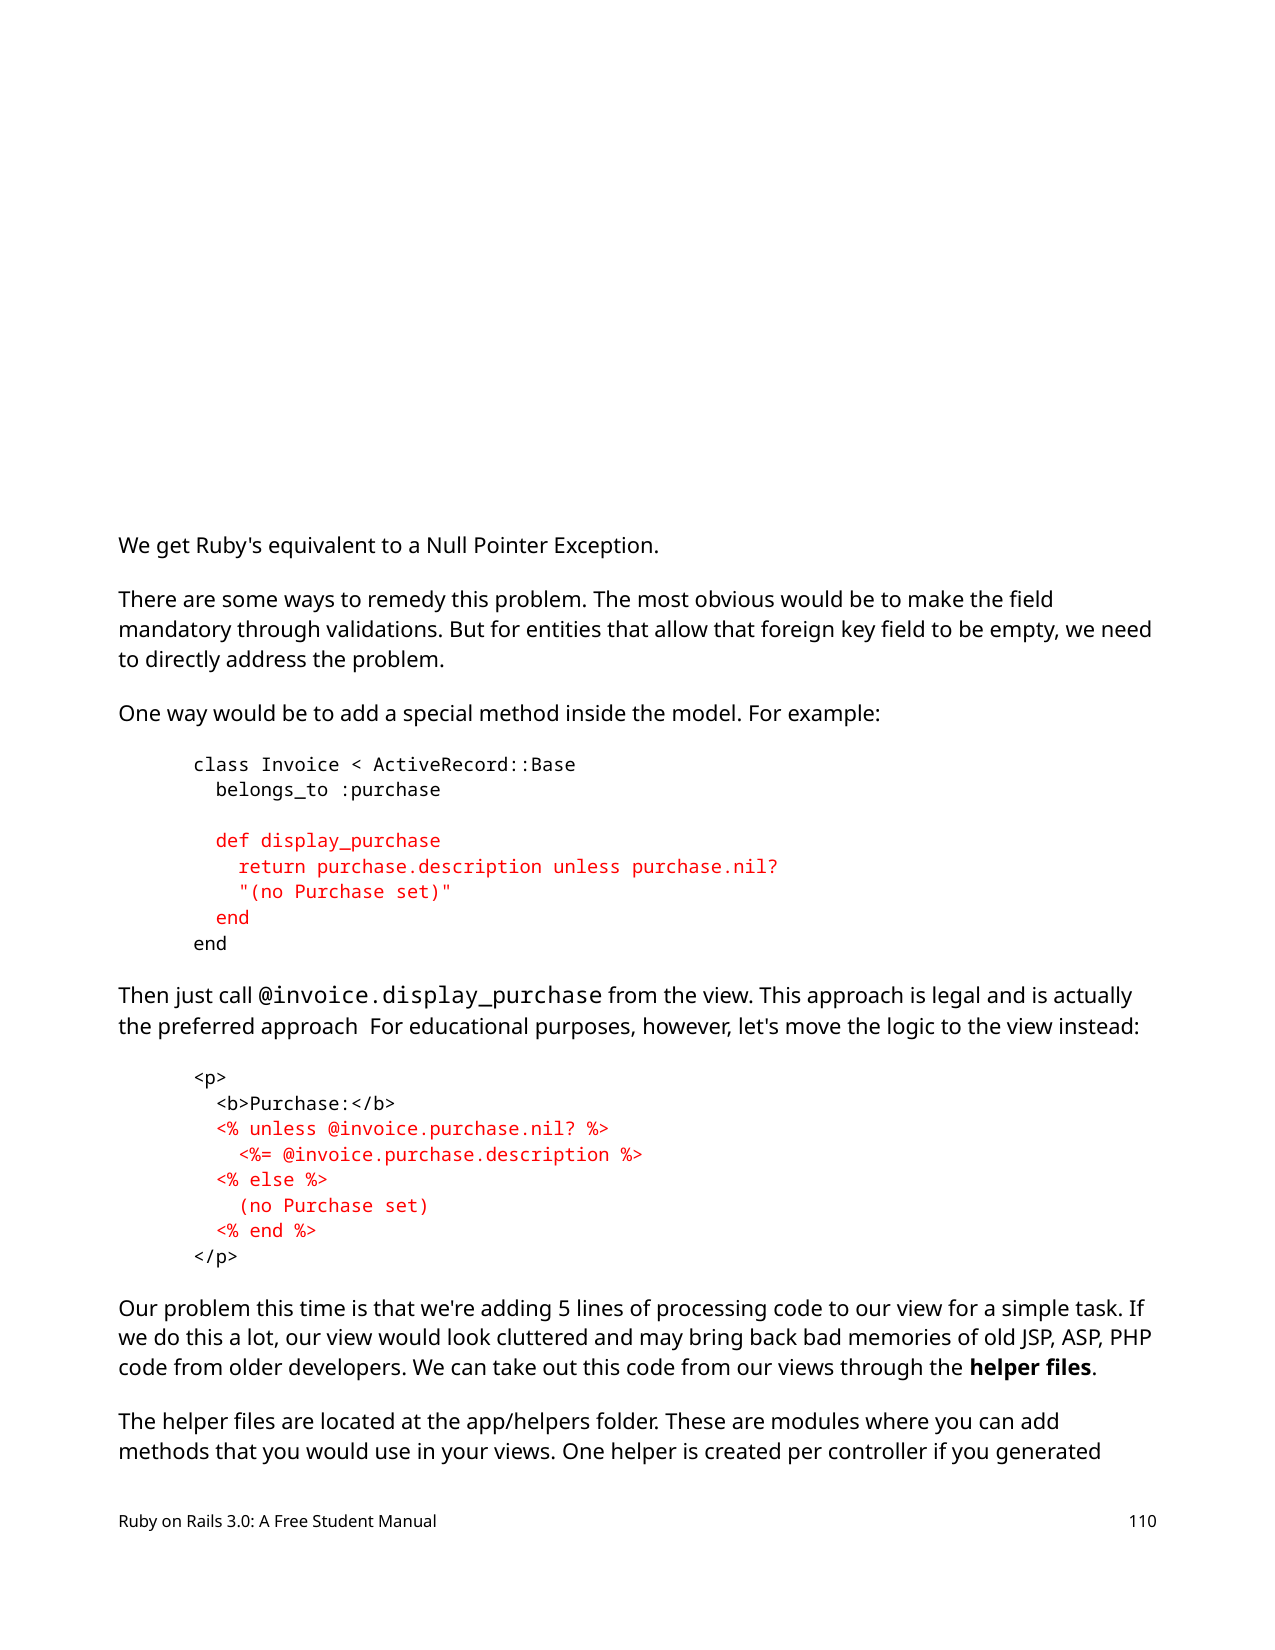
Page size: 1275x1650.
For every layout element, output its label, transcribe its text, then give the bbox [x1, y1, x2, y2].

text We get Ruby's equivalent to a Null Pointer Exception. [118, 530, 1157, 560]
text <p> <b>Purchase:</b> <% unless @invoice.purchase.nil? %> <%= @invoice.purchase.description %> <% else %> (no Purchase set) <% end %> </p> [193, 1064, 1157, 1268]
text There are some ways to remedy this problem. The most obvious would be to make the field mandatory through validations. But for entities that allow that foreign key field to be empty, we need to directly address the problem. [118, 584, 1157, 673]
text One way would be to add a special method inside the model. For example: [118, 697, 1157, 727]
text Then just call @invoice.display_purchase from the view. This approach is legal and is actually the preferred approach For educational purposes, however, let's move the logic to the view instead: [118, 979, 1157, 1040]
text class Invoice < ActiveRecord::Base belongs_to :purchase def display_purchase return purchase.description unless purchase.nil? "(no Purchase set)" end end [193, 751, 1157, 955]
text The helper files are located at the app/helpers folder. These are modules where you can add methods that you would use in your views. One helper is created per controller if you generated [118, 1406, 1157, 1465]
text Our problem this time is that we're adding 5 lines of processing code to our view for a simple task. If we do this a lot, our view would look cluttered and may bring back bad memories of old JSP, ASP, PHP code from older developers. We can take out this code from our views through the helper files. [118, 1292, 1157, 1382]
